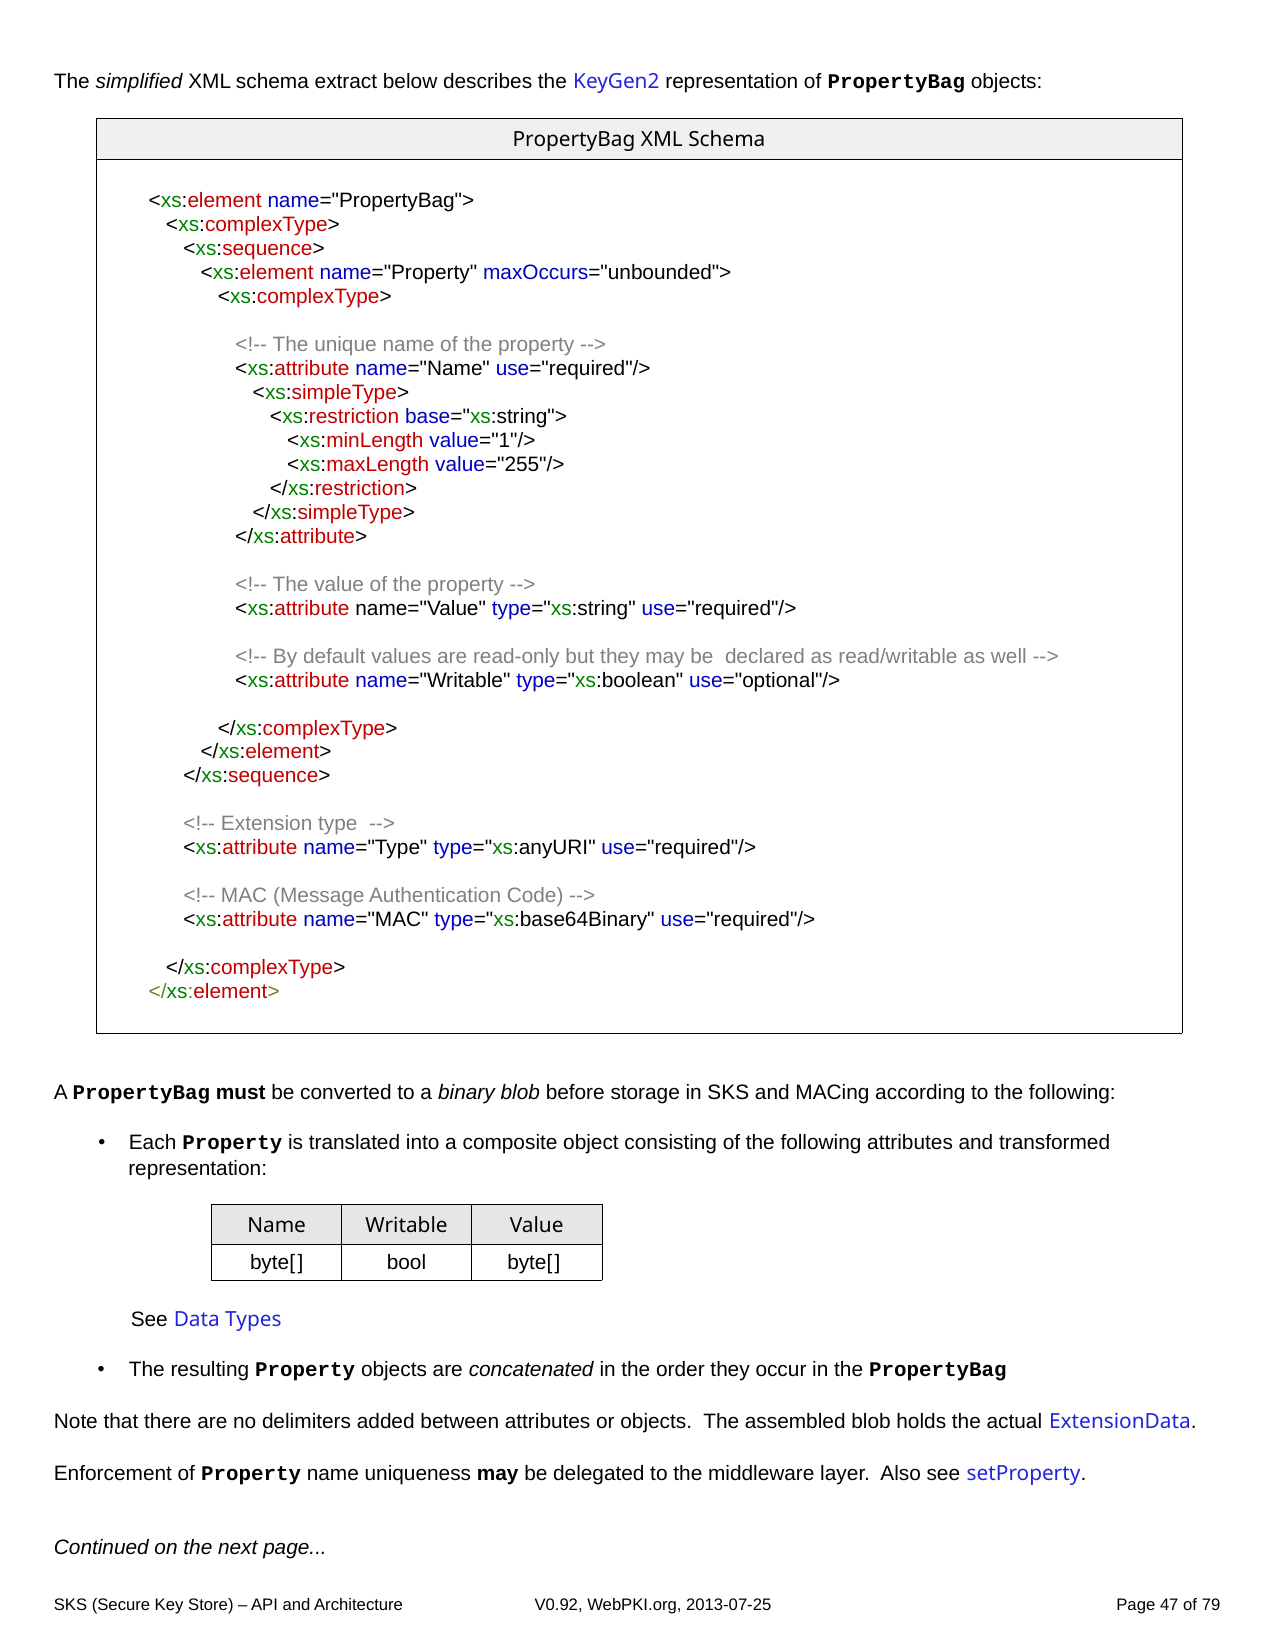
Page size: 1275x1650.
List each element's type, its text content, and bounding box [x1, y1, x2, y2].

table_header Writable [342, 1205, 471, 1244]
text A PropertyBag must be converted to a binary blob before storage in SKS and MACing according to the following: [54, 1080, 1221, 1130]
list See Data Types [101, 1280, 1221, 1356]
table_cell <xs:element name="PropertyBag"> <xs:complexType> <xs:sequence> <xs:element name="Property" maxOccurs="unbounded"> <xs:complexType> <!-- The unique name of the property --> <xs:attribute name="Name" use="required"/> <xs:simpleType> <xs:restriction base="xs:string"> <xs:minLength value="1"/> <xs:maxLength value="255"/> </xs:restriction> </xs:simpleType> </xs:attribute> <!-- The value of the property --> <xs:attribute name="Value" type="xs:string" use="required"/> <!-- By default values are read-only but they may be declared as read/writable as well --> <xs:attribute name="Writable" type="xs:boolean" use="optional"/> </xs:complexType> </xs:element> </xs:sequence> <!-- Extension type --> <xs:attribute name="Type" type="xs:anyURI" use="required"/> <!-- MAC (Message Authentication Code) --> <xs:attribute name="MAC" type="xs:base64Binary" use="required"/> </xs:complexType> </xs:element> [97, 160, 1182, 1032]
table_header Name [212, 1205, 341, 1244]
text Continued on the next page... [54, 1534, 1221, 1558]
table_header Value [472, 1205, 602, 1244]
list The resulting Property objects are concatenated in the order they occur in the PropertyBag [97, 1356, 1221, 1382]
text Note that there are no delimiters added between attributes or objects. The assembled blob holds the actual ExtensionData. [54, 1406, 1221, 1434]
table_header PropertyBag XML Schema [97, 119, 1182, 159]
list Each Property is translated into a composite object consisting of the following attributes and transformed representation: [98, 1130, 1221, 1180]
table_cell byte⁮[ ] [212, 1245, 341, 1280]
text The simplified XML schema extract below describes the KeyGen2 representation of PropertyBag objects: [54, 66, 1221, 94]
text Enforcement of Property name uniqueness may be delegated to the middleware layer. Also see setProperty. [54, 1458, 1221, 1487]
table_cell bool [342, 1245, 471, 1280]
table_cell byte⁮[ ] [472, 1245, 602, 1280]
